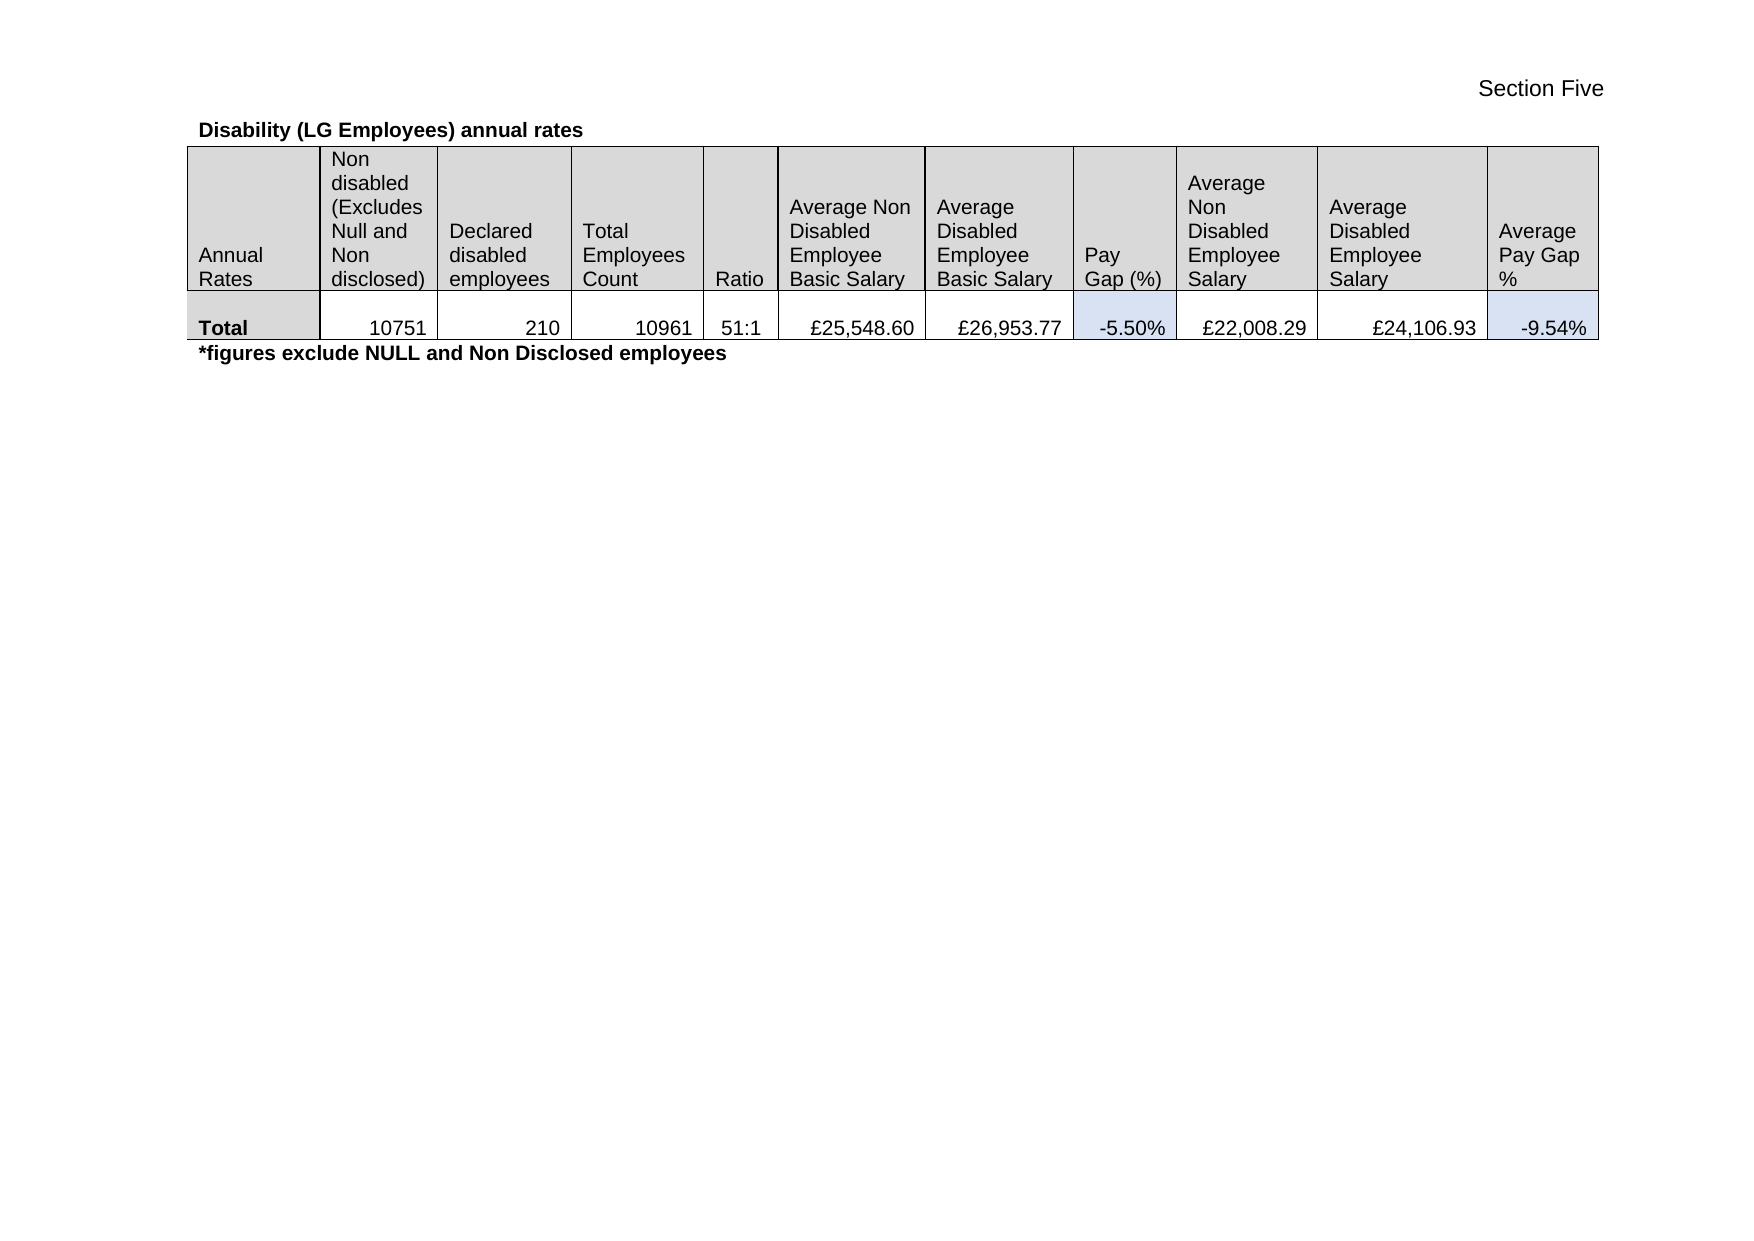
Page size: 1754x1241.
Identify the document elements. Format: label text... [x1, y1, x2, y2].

table_cell Total Employees Count [572, 147, 703, 290]
table_cell Average Disabled Employee Basic Salary [926, 147, 1073, 290]
table_cell Declared disabled employees [438, 147, 571, 290]
table_cell Average Disabled Employee Salary [1318, 147, 1487, 290]
table_cell 210 [438, 291, 571, 339]
table_cell Disability (LG Employees) annual rates [187, 118, 1603, 146]
table_cell 10751 [321, 291, 437, 339]
table_cell Ratio [704, 147, 777, 290]
table_cell Annual Rates [188, 147, 319, 290]
table_cell -5.50% [1074, 291, 1176, 339]
table_cell [1598, 339, 1603, 434]
table_cell [1599, 146, 1603, 290]
table_cell [1599, 290, 1603, 339]
table_cell £26,953.77 [926, 291, 1073, 339]
table_cell Average Pay Gap % [1488, 147, 1598, 290]
table_cell Total [187, 291, 319, 339]
table_cell £25,548.60 [779, 291, 925, 339]
table_cell Average Non Disabled Employee Basic Salary [779, 147, 924, 290]
table_cell Pay Gap (%) [1074, 147, 1176, 290]
table_cell £22,008.29 [1177, 291, 1317, 339]
table_cell -9.54% [1488, 291, 1598, 339]
table_cell £24,106.93 [1318, 291, 1487, 339]
table_cell 51:1 [704, 291, 778, 339]
table_cell Non disabled (Excludes Null and Non disclosed) [321, 147, 437, 290]
table_cell Average Non Disabled Employee Salary [1177, 147, 1317, 290]
table_cell 10961 [572, 291, 703, 339]
table_cell *figures exclude NULL and Non Disclosed employees [187, 340, 1598, 434]
